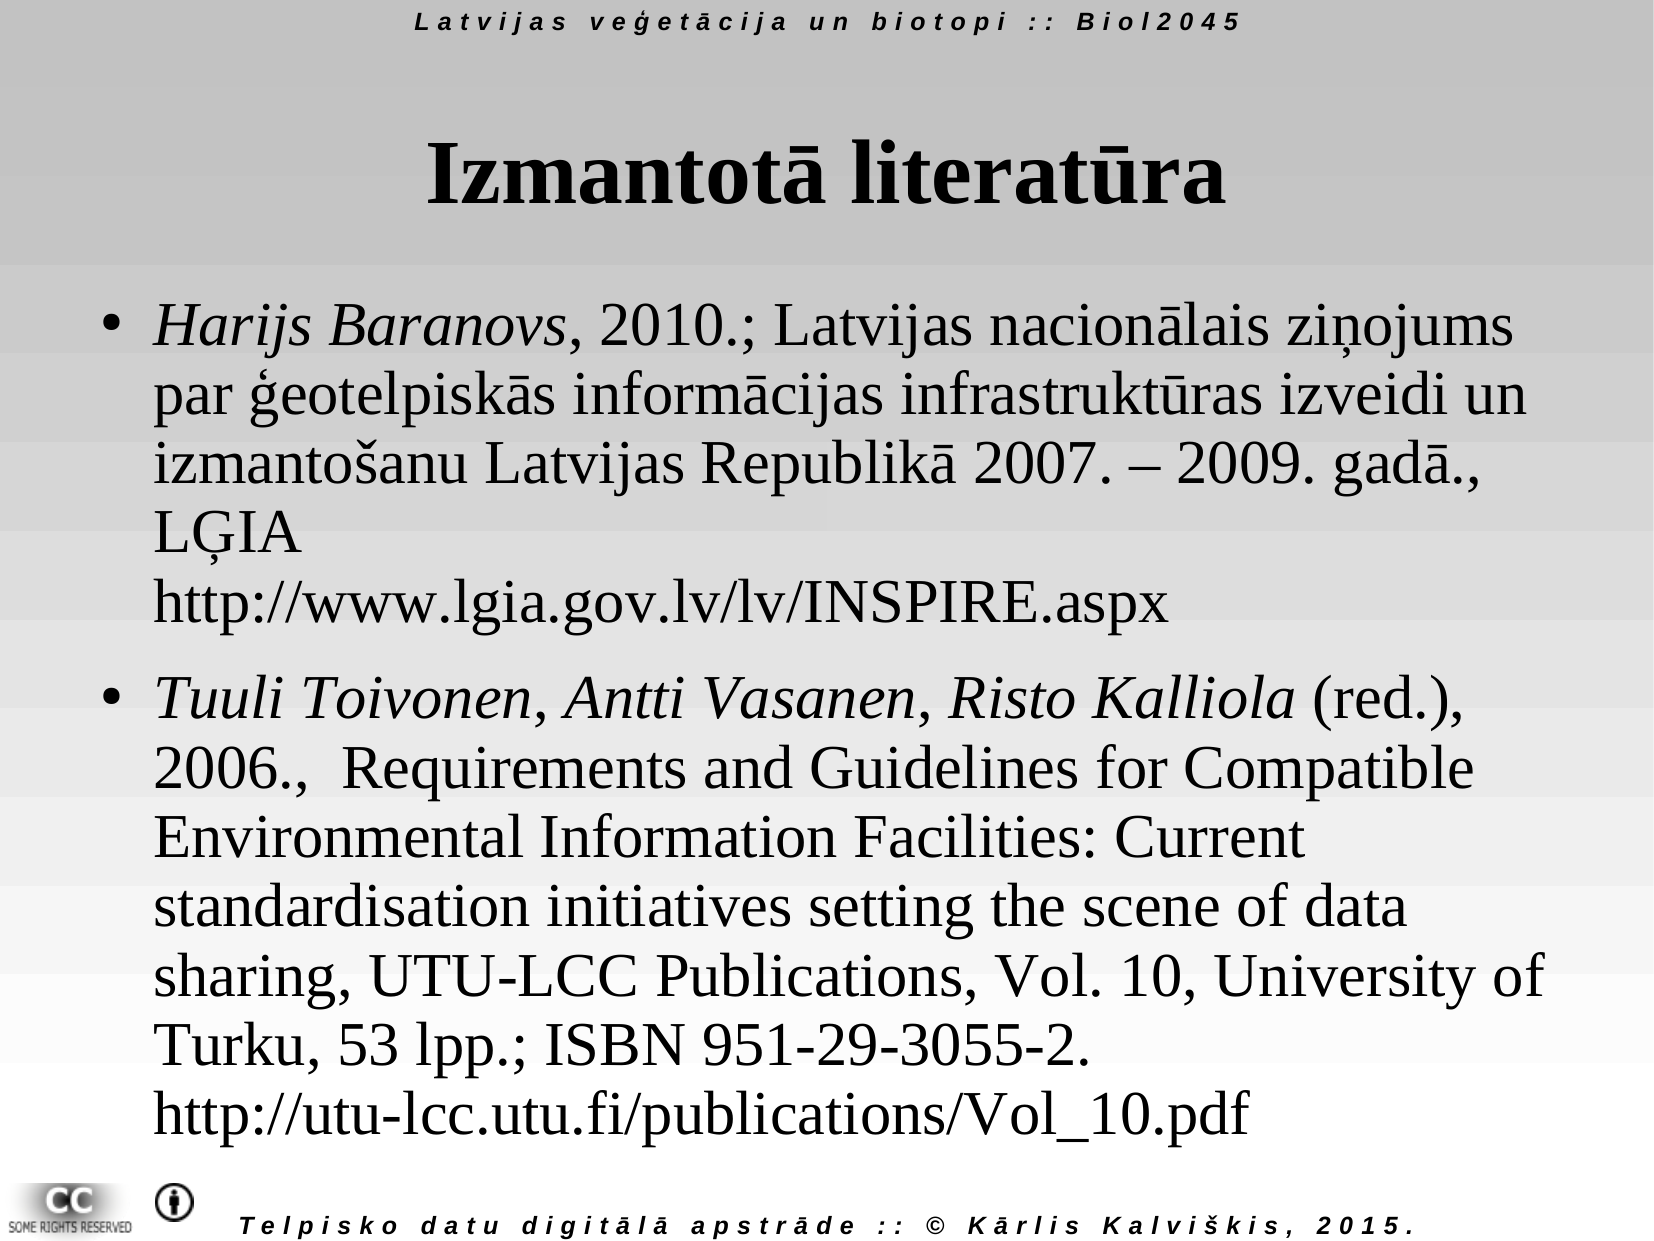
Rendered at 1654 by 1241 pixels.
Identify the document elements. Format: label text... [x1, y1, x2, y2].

picture [0, 0, 1654, 1241]
title Izmantotā literatūra [29, 49, 1625, 296]
list Harijs Baranovs, 2010.; Latvijas nacionālais ziņojums par ģeotelpiskās informācijas infrastruktūras izveidi un izmantošanu Latvijas Republikā 2007. – 2009. gadā., LĢIA http://www.lgia.gov.lv/lv/INSPIRE.aspx Tuuli Toivonen, Antti Vasanen, Risto Kalliola (red.), 2006., Requirements and Guidelines for Compatible Environmental Information Facilities: Current standardisation initiatives setting the scene of data sharing, UTU-LCC Publications, Vol. 10, University of Turku, 53 lpp.; ISBN 951-29-3055-2. http://utu-lcc.utu.fi/publications/Vol_10.pdf [82, 289, 1571, 1149]
